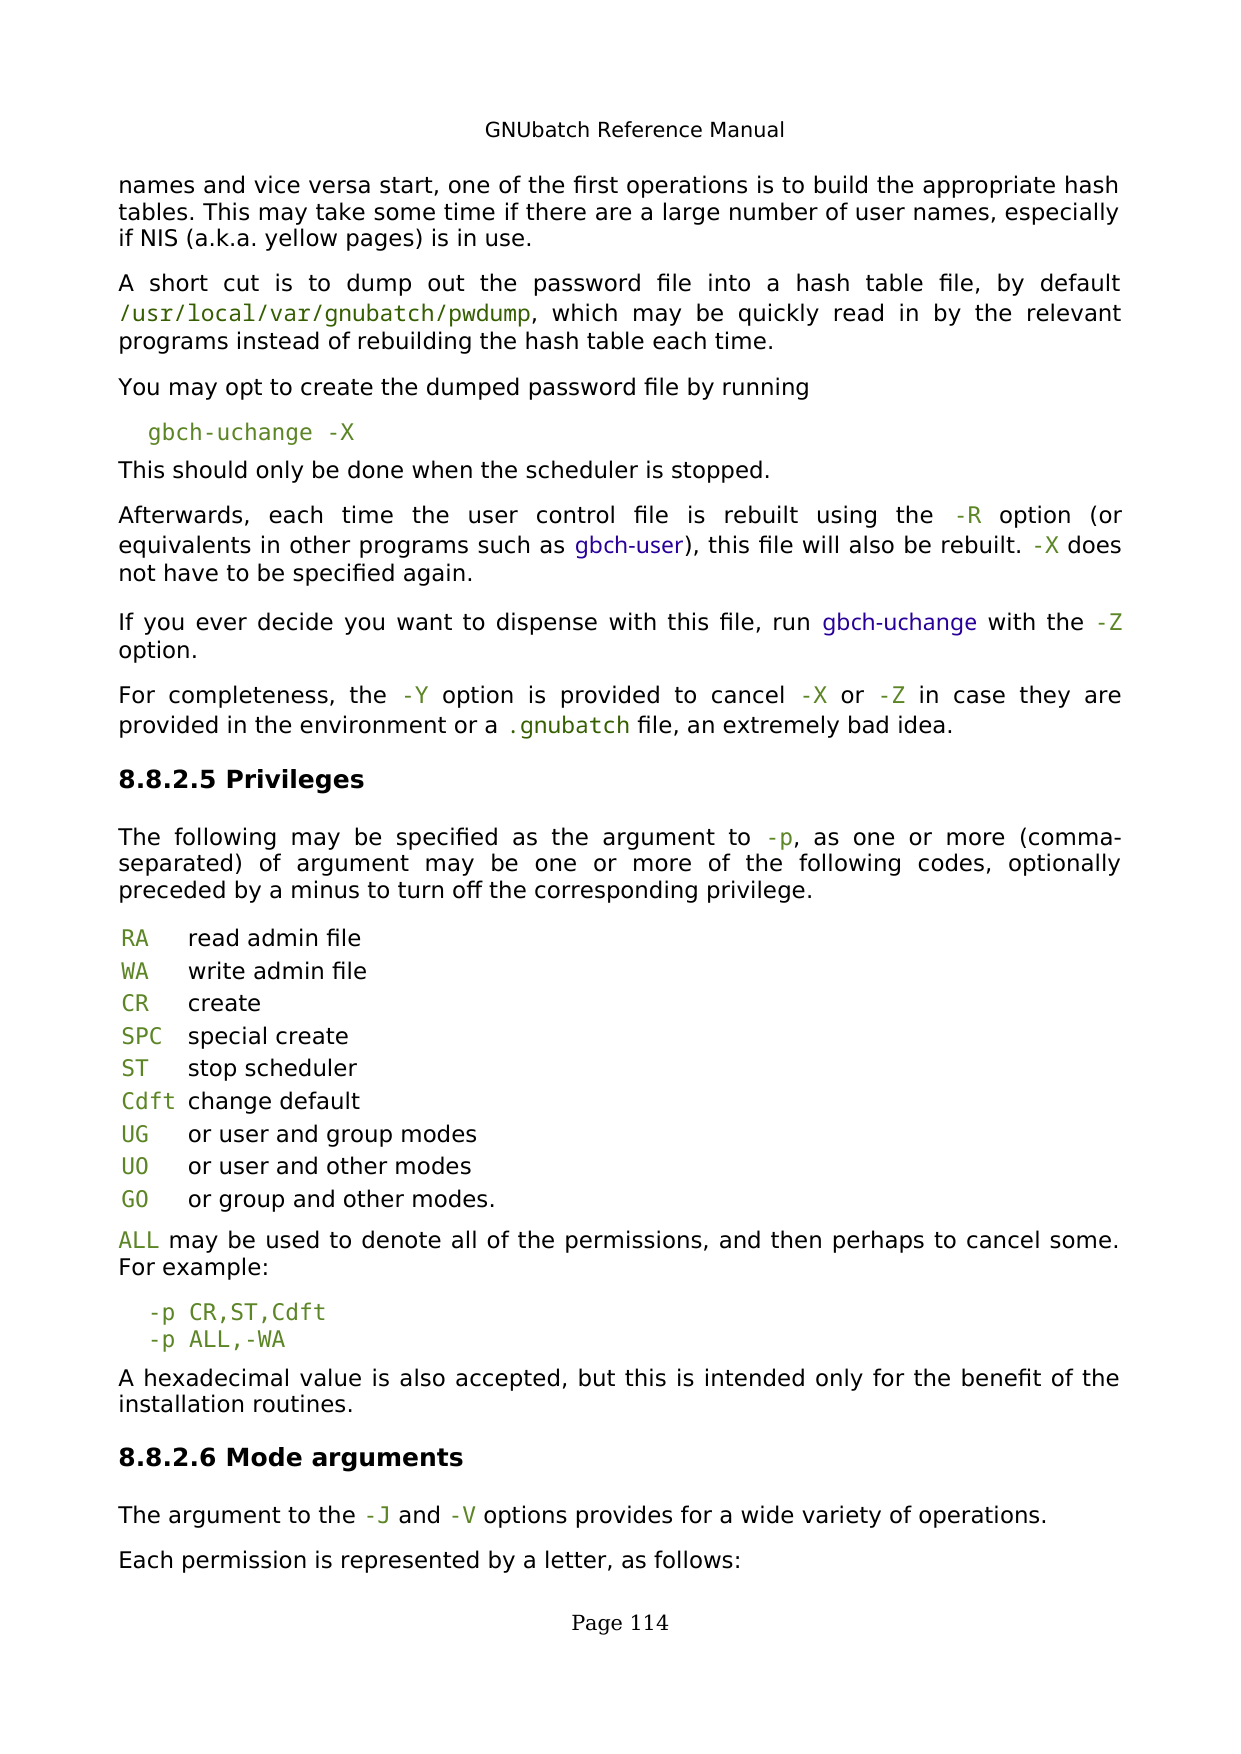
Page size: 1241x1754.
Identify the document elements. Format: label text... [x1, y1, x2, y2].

table_cell WA [118, 955, 185, 987]
table_cell UG [118, 1118, 185, 1151]
table_cell CR [118, 988, 185, 1020]
table_cell Cdft [118, 1085, 185, 1118]
text Each permission is represented by a letter, as follows: [118, 1547, 1122, 1574]
text A short cut is to dump out the password file into a hash table file, by default /usr/local/var/gnubatch/pwdump, which may be quickly read in by the relevant programs instead of rebuilding the hash table each time. [118, 271, 1122, 355]
table_header read admin file [185, 922, 516, 955]
text ALL may be used to denote all of the permissions, and then perhaps to cancel some. For example: [118, 1227, 1122, 1281]
table_cell create [185, 988, 516, 1020]
text You may opt to create the dumped password file by running [118, 374, 1122, 400]
table_cell or user and group modes [185, 1118, 516, 1151]
text -p CR,ST,Cdft [148, 1299, 1122, 1326]
text names and vice versa start, one of the first operations is to build the appropriate hash tables. This may take some time if there are a large number of user names, especially if NIS (a.k.a. yellow pages) is in use. [118, 172, 1122, 252]
table_cell or group and other modes. [185, 1183, 516, 1216]
table_cell or user and other modes [185, 1151, 516, 1183]
text The following may be specified as the argument to -p, as one or more (comma-separated) of argument may be one or more of the following codes, optionally preceded by a minus to turn off the corresponding privilege. [118, 824, 1122, 904]
table_header RA [118, 922, 185, 955]
table_cell special create [185, 1020, 516, 1053]
table_cell GO [118, 1183, 185, 1216]
text gbch-uchange -X [148, 419, 1122, 446]
table_cell write admin file [185, 955, 516, 987]
table_cell UO [118, 1151, 185, 1183]
table_cell ST [118, 1053, 185, 1085]
subtitle Mode arguments [118, 1443, 1122, 1472]
table_cell change default [185, 1085, 516, 1118]
text If you ever decide you want to dispense with this file, run gbch-uchange with the -Z option. [118, 606, 1122, 663]
text -p ALL,-WA [148, 1326, 1122, 1353]
text Afterwards, each time the user control file is rebuilt using the -R option (or equivalents in other programs such as gbch-user), this file will also be rebuilt. -X does not have to be specified again. [118, 502, 1122, 587]
subtitle Privileges [118, 765, 1122, 794]
text For completeness, the -Y option is provided to cancel -X or -Z in case they are provided in the environment or a .gnubatch file, an extremely bad idea. [118, 682, 1122, 740]
table_cell SPC [118, 1020, 185, 1053]
text This should only be done when the scheduler is stopped. [118, 457, 1122, 484]
table_cell stop scheduler [185, 1053, 516, 1085]
text A hexadecimal value is also accepted, but this is intended only for the benefit of the installation routines. [118, 1365, 1122, 1418]
text The argument to the -J and -V options provides for a wide variety of operations. [118, 1502, 1122, 1529]
